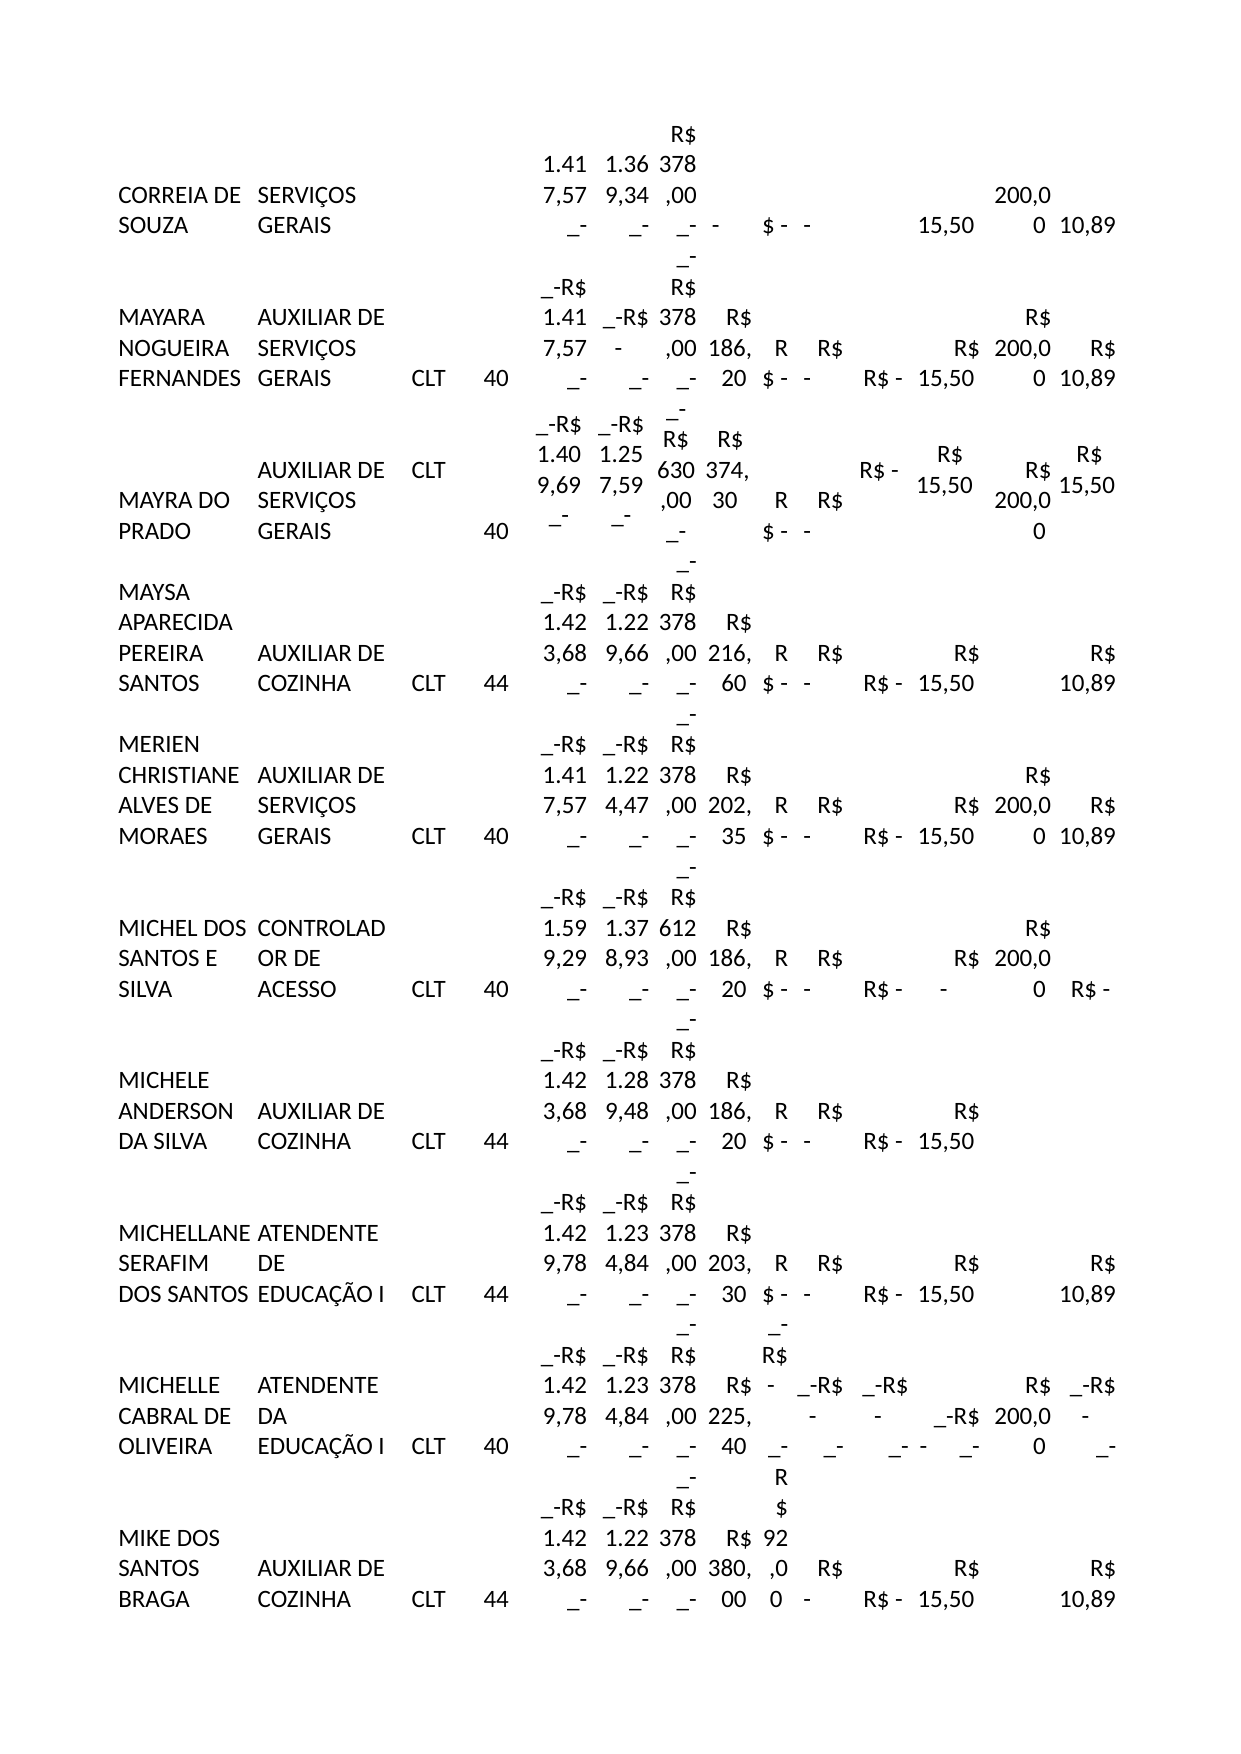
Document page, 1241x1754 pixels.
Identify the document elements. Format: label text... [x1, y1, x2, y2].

table_cell R$ - [755, 698, 791, 851]
table_cell R$ 15,50 [911, 545, 983, 698]
table_cell CLT [393, 1461, 464, 1614]
table_cell 44 [464, 1156, 528, 1308]
table_cell 1.369,34 _- [590, 118, 652, 240]
table_cell _-R$ - _- [755, 1309, 791, 1461]
table_cell [983, 1461, 1054, 1614]
table_cell _-R$ 1.378,93 _- [590, 851, 652, 1003]
table_cell SERVIÇOS GERAIS [254, 118, 393, 240]
table_cell R$ - [791, 545, 846, 698]
table_cell R$ 15,50 [911, 240, 983, 393]
table_cell R$ 15,50 [911, 698, 983, 851]
table_cell _-R$ - _- [1054, 1309, 1119, 1461]
table_cell R$ - [791, 851, 846, 1003]
table_cell CLT [393, 545, 464, 698]
table_cell [983, 545, 1054, 698]
table_cell 44 [464, 1003, 528, 1156]
table_cell _-R$ 378,00 _- [652, 545, 699, 698]
table_cell [1054, 1003, 1119, 1156]
table_cell R$ - [755, 393, 791, 545]
table_cell R$ - [911, 851, 983, 1003]
table_cell 40 [464, 393, 528, 545]
table_cell 1.417,57 _- [528, 118, 590, 240]
table_cell _-R$ 1.423,68 _- [528, 1003, 590, 1156]
table_cell R$ - [846, 698, 911, 851]
table_cell CLT [393, 240, 464, 393]
table_cell R$ 10,89 [1054, 1156, 1119, 1308]
table_cell [464, 118, 528, 240]
table_cell _-R$ 378,00 _- [652, 698, 699, 851]
table_cell R$ 10,89 [1054, 698, 1119, 851]
table_cell R$ - [791, 240, 846, 393]
table_cell R$ - [791, 1156, 846, 1308]
table_cell _-R$ 378,00 _- [652, 1003, 699, 1156]
table_cell 44 [464, 545, 528, 698]
table_cell R$ 202,35 [700, 698, 755, 851]
table_cell R$ - [755, 545, 791, 698]
table_cell R$ 10,89 [1054, 240, 1119, 393]
table_cell R$ - [791, 1003, 846, 1156]
table_cell _-R$ 1.423,68 _- [528, 545, 590, 698]
table_cell MICHELE ANDERSON DA SILVA [115, 1003, 254, 1156]
table_cell R$ - [791, 393, 846, 545]
table_cell R$ - [755, 851, 791, 1003]
table_cell _-R$ 1.257,59 _- [590, 393, 652, 545]
table_cell R$ 200,00 [983, 1309, 1054, 1461]
table_cell _-R$ 1.224,47 _- [590, 698, 652, 851]
table_cell CONTROLADOR DE ACESSO [254, 851, 393, 1003]
table_cell [393, 118, 464, 240]
table_cell R$ - [846, 545, 911, 698]
table_cell _-R$ 1.289,48 _- [590, 1003, 652, 1156]
table_cell R$ - [755, 1003, 791, 1156]
table_cell 44 [464, 1461, 528, 1614]
table_cell MICHEL DOS SANTOS E SILVA [115, 851, 254, 1003]
table_cell AUXILIAR DE SERVIÇOS GERAIS [254, 240, 393, 393]
table_cell _-R$ 1.429,78 _- [528, 1156, 590, 1308]
table_cell [846, 118, 911, 240]
table_cell R$ - [846, 1461, 911, 1614]
table_cell 40 [464, 698, 528, 851]
table_cell [791, 118, 846, 240]
table_cell R$ 186,20 [700, 240, 755, 393]
table_cell R$ 200,00 [983, 393, 1054, 545]
table_cell MAYRA DO PRADO [115, 393, 254, 545]
table_cell _-R$ 630,00 _- [652, 393, 699, 545]
table_cell [983, 1003, 1054, 1156]
table_cell R$ 92,00 [755, 1461, 791, 1614]
table_cell R$ - [1054, 851, 1119, 1003]
table_cell _-R$ - _- [911, 1309, 983, 1461]
table_cell _-R$ 1.417,57 _- [528, 240, 590, 393]
table_cell MICHELLE CABRAL DE OLIVEIRA [115, 1309, 254, 1461]
table_cell R$ 15,50 [911, 1003, 983, 1156]
table_cell CLT [393, 1309, 464, 1461]
table_cell ATENDENTE DA EDUCAÇÃO I [254, 1309, 393, 1461]
table_cell _-R$ 378,00 _- [652, 1461, 699, 1614]
table_cell _-R$ - _- [846, 1309, 911, 1461]
table_cell R$ 200,00 [983, 851, 1054, 1003]
table_cell _-R$ 378,00 _- [652, 1309, 699, 1461]
table_cell R$ 378,00 _- [652, 118, 699, 240]
table_cell R$ 203,30 [700, 1156, 755, 1308]
table_cell AUXILIAR DE COZINHA [254, 545, 393, 698]
table_cell R$ - [791, 698, 846, 851]
table_cell 40 [464, 1309, 528, 1461]
table_cell R$ - [791, 1461, 846, 1614]
table_cell CLT [393, 698, 464, 851]
table_cell R$ 186,20 [700, 1003, 755, 1156]
table_cell R$ 225,40 [700, 1309, 755, 1461]
table_cell R$ - [846, 1156, 911, 1308]
table_cell _-R$ 378,00 _- [652, 240, 699, 393]
table_cell CLT [393, 393, 464, 545]
table_cell _-R$ 1.599,29 _- [528, 851, 590, 1003]
table_cell 40 [464, 851, 528, 1003]
table_cell 200,00 [983, 118, 1054, 240]
table_cell [700, 118, 755, 240]
table_cell R$ 10,89 [1054, 545, 1119, 698]
table_cell AUXILIAR DE COZINHA [254, 1003, 393, 1156]
table_cell MAYARA NOGUEIRA FERNANDES [115, 240, 254, 393]
table_cell 10,89 [1054, 118, 1119, 240]
table_cell R$ - [846, 393, 911, 545]
table_cell CORREIA DE SOUZA [115, 118, 254, 240]
table_cell _-R$ - _- [791, 1309, 846, 1461]
table_cell _-R$ - _- [590, 240, 652, 393]
table_cell R$ - [846, 1003, 911, 1156]
table_cell CLT [393, 1003, 464, 1156]
table_cell _-R$ 1.229,66 _- [590, 1461, 652, 1614]
table_cell MAYSA APARECIDA PEREIRA SANTOS [115, 545, 254, 698]
table_cell R$ 186,20 [700, 851, 755, 1003]
table_cell R$ 15,50 [911, 1156, 983, 1308]
table_cell CLT [393, 851, 464, 1003]
table_cell MICHELLANE SERAFIM DOS SANTOS [115, 1156, 254, 1308]
table_cell R$ 10,89 [1054, 1461, 1119, 1614]
table_cell _-R$ 378,00 _- [652, 1156, 699, 1308]
table_cell R$ - [846, 240, 911, 393]
table_cell _-R$ 1.409,69 _- [528, 393, 590, 545]
table_cell R$ 200,00 [983, 240, 1054, 393]
table_cell AUXILIAR DE COZINHA [254, 1461, 393, 1614]
table_cell R$ - [846, 851, 911, 1003]
table_cell _-R$ 1.234,84 _- [590, 1309, 652, 1461]
table_cell R$ 200,00 [983, 698, 1054, 851]
table_cell R$ 15,50 [911, 1461, 983, 1614]
table_cell R$ 15,50 [1054, 393, 1119, 545]
table_cell 40 [464, 240, 528, 393]
table_cell R$ 216,60 [700, 545, 755, 698]
table_cell _-R$ 1.417,57 _- [528, 698, 590, 851]
table_cell _-R$ 1.429,78 _- [528, 1309, 590, 1461]
table_cell 15,50 [911, 118, 983, 240]
table_cell _-R$ 1.423,68 _- [528, 1461, 590, 1614]
table_cell R$ - [755, 1156, 791, 1308]
table_cell _-R$ 1.229,66 _- [590, 545, 652, 698]
table_cell R$ - [755, 240, 791, 393]
table_cell $ - [755, 118, 791, 240]
table_cell [983, 1156, 1054, 1308]
table_cell ATENDENTE DE EDUCAÇÃO I [254, 1156, 393, 1308]
table_cell R$ 15,50 [911, 393, 983, 545]
table_cell AUXILIAR DE SERVIÇOS GERAIS [254, 393, 393, 545]
table_cell CLT [393, 1156, 464, 1308]
table_cell AUXILIAR DE SERVIÇOS GERAIS [254, 698, 393, 851]
table_cell MERIEN CHRISTIANE ALVES DE MORAES [115, 698, 254, 851]
table_cell _-R$ 1.234,84 _- [590, 1156, 652, 1308]
table_cell _-R$ 612,00 _- [652, 851, 699, 1003]
table_cell MIKE DOS SANTOS BRAGA [115, 1461, 254, 1614]
table_cell R$ 374,30 [700, 393, 755, 545]
table_cell R$ 380,00 [700, 1461, 755, 1614]
